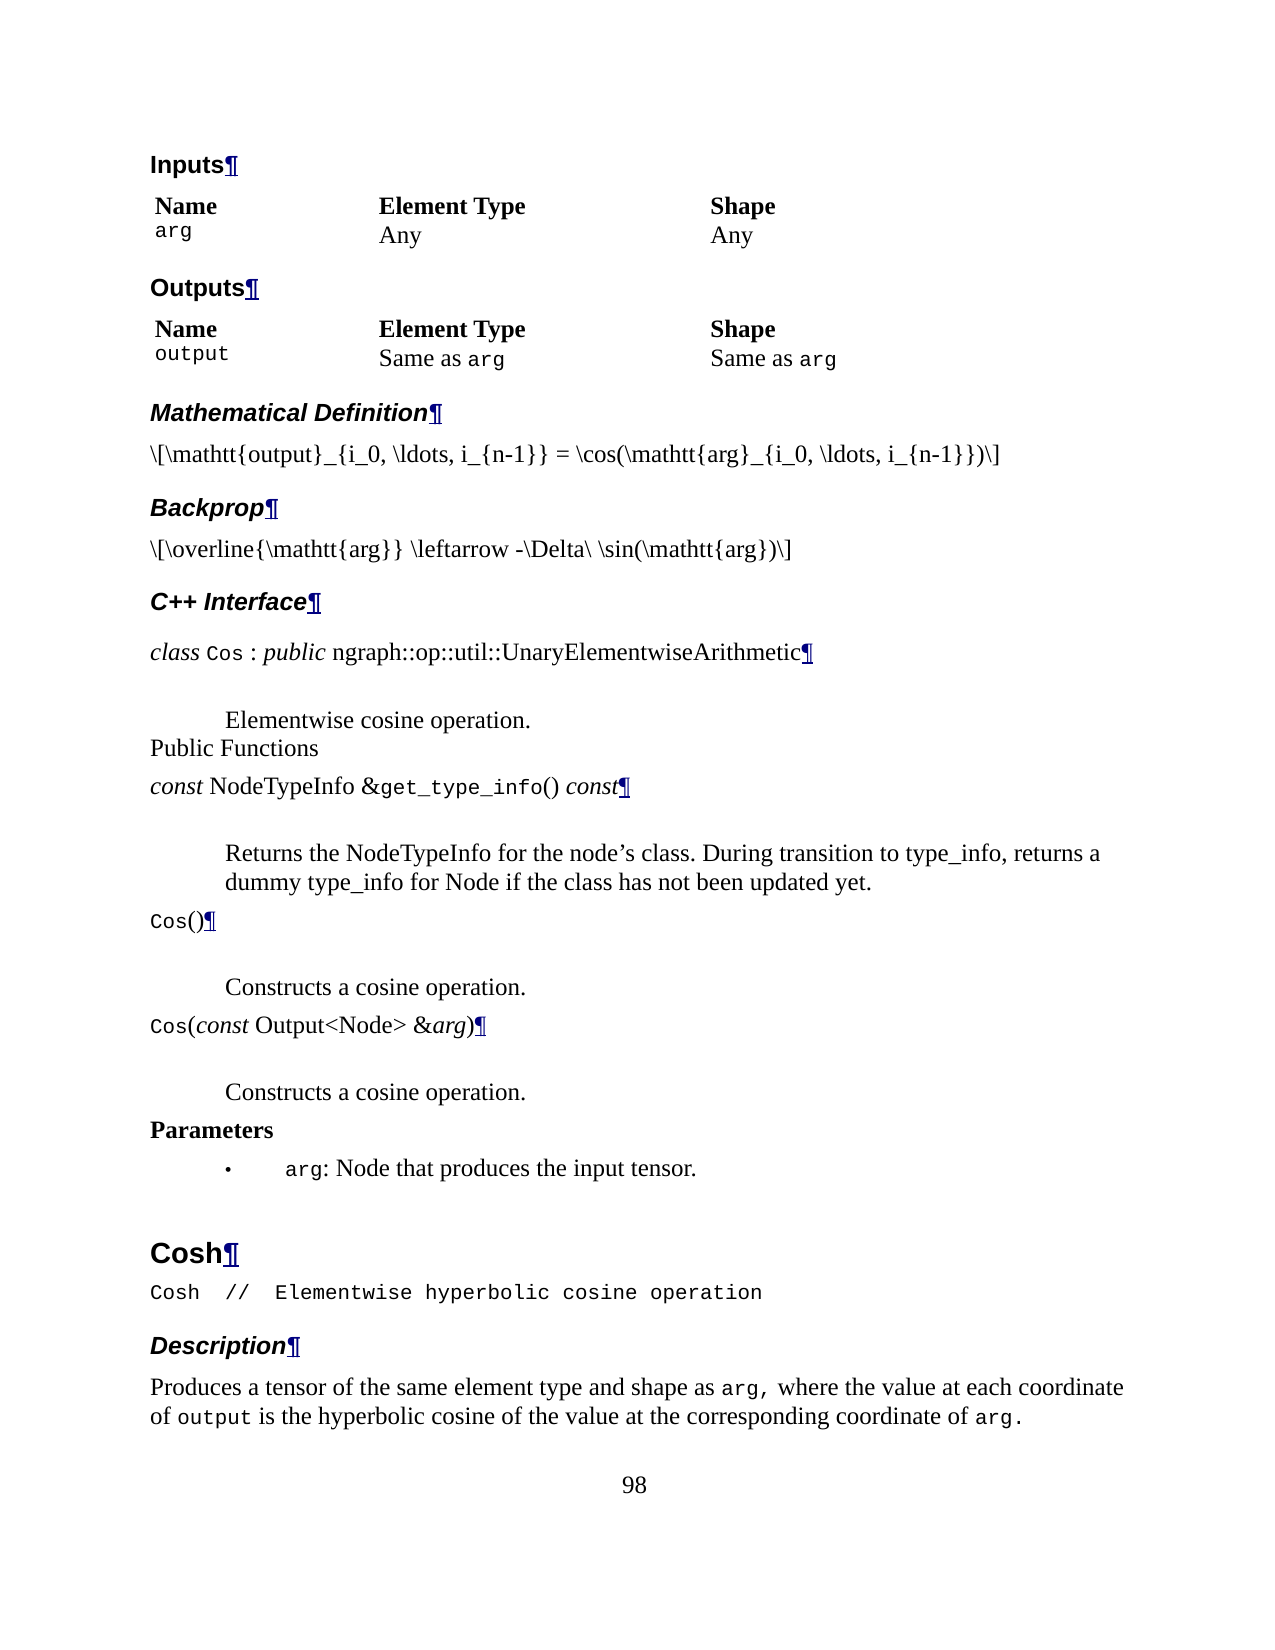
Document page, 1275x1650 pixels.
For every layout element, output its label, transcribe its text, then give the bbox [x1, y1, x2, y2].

table_cell output [150, 343, 374, 373]
subtitle Outputs¶ [150, 273, 1125, 302]
table_header Shape [706, 191, 1125, 220]
text Cos(const Output<Node> &arg)¶ [150, 1010, 1125, 1068]
text Constructs a cosine operation. [225, 1077, 1125, 1106]
text Constructs a cosine operation. [225, 972, 1125, 1001]
table_cell arg [150, 220, 374, 248]
table_cell Same as arg [374, 343, 706, 373]
text Produces a tensor of the same element type and shape as arg, where the value at each coordinate of output is the hyperbolic cosine of the value at the corresponding coordinate of arg. [150, 1372, 1125, 1431]
table_cell Same as arg [706, 343, 1125, 373]
text Elementwise cosine operation. [225, 705, 1125, 733]
text Cos()¶ [150, 905, 1125, 963]
text \[\overline{\mathtt{arg}} \leftarrow -\Delta\ \sin(\mathtt{arg})\] [150, 534, 1125, 562]
text Cosh // Elementwise hyperbolic cosine operation [150, 1282, 1125, 1306]
list arg: Node that produces the input tensor. [225, 1153, 1125, 1182]
table_cell Any [374, 220, 706, 248]
text Public Functions [150, 733, 1125, 762]
subtitle Description¶ [150, 1331, 1125, 1359]
text Parameters [150, 1115, 1125, 1144]
text const NodeTypeInfo &get_type_info() const¶ [150, 771, 1125, 829]
text \[\mathtt{output}_{i_0, \ldots, i_{n-1}} = \cos(\mathtt{arg}_{i_0, \ldots, i_{n-1}})\] [150, 439, 1125, 468]
text class Cos : public ngraph::op::util::UnaryElementwiseArithmetic¶ [150, 637, 1125, 696]
subtitle Cosh¶ [150, 1236, 1125, 1269]
text Returns the NodeTypeInfo for the node’s class. During transition to type_info, returns a dummy type_info for Node if the class has not been updated yet. [225, 838, 1125, 896]
table_header Name [150, 191, 374, 220]
table_header Shape [706, 315, 1125, 343]
table_cell Any [706, 220, 1125, 248]
subtitle Inputs¶ [150, 150, 1125, 178]
subtitle Backprop¶ [150, 493, 1125, 521]
table_header Name [150, 315, 374, 343]
subtitle Mathematical Definition¶ [150, 398, 1125, 426]
table_header Element Type [374, 191, 706, 220]
subtitle C++ Interface¶ [150, 587, 1125, 616]
table_header Element Type [374, 315, 706, 343]
